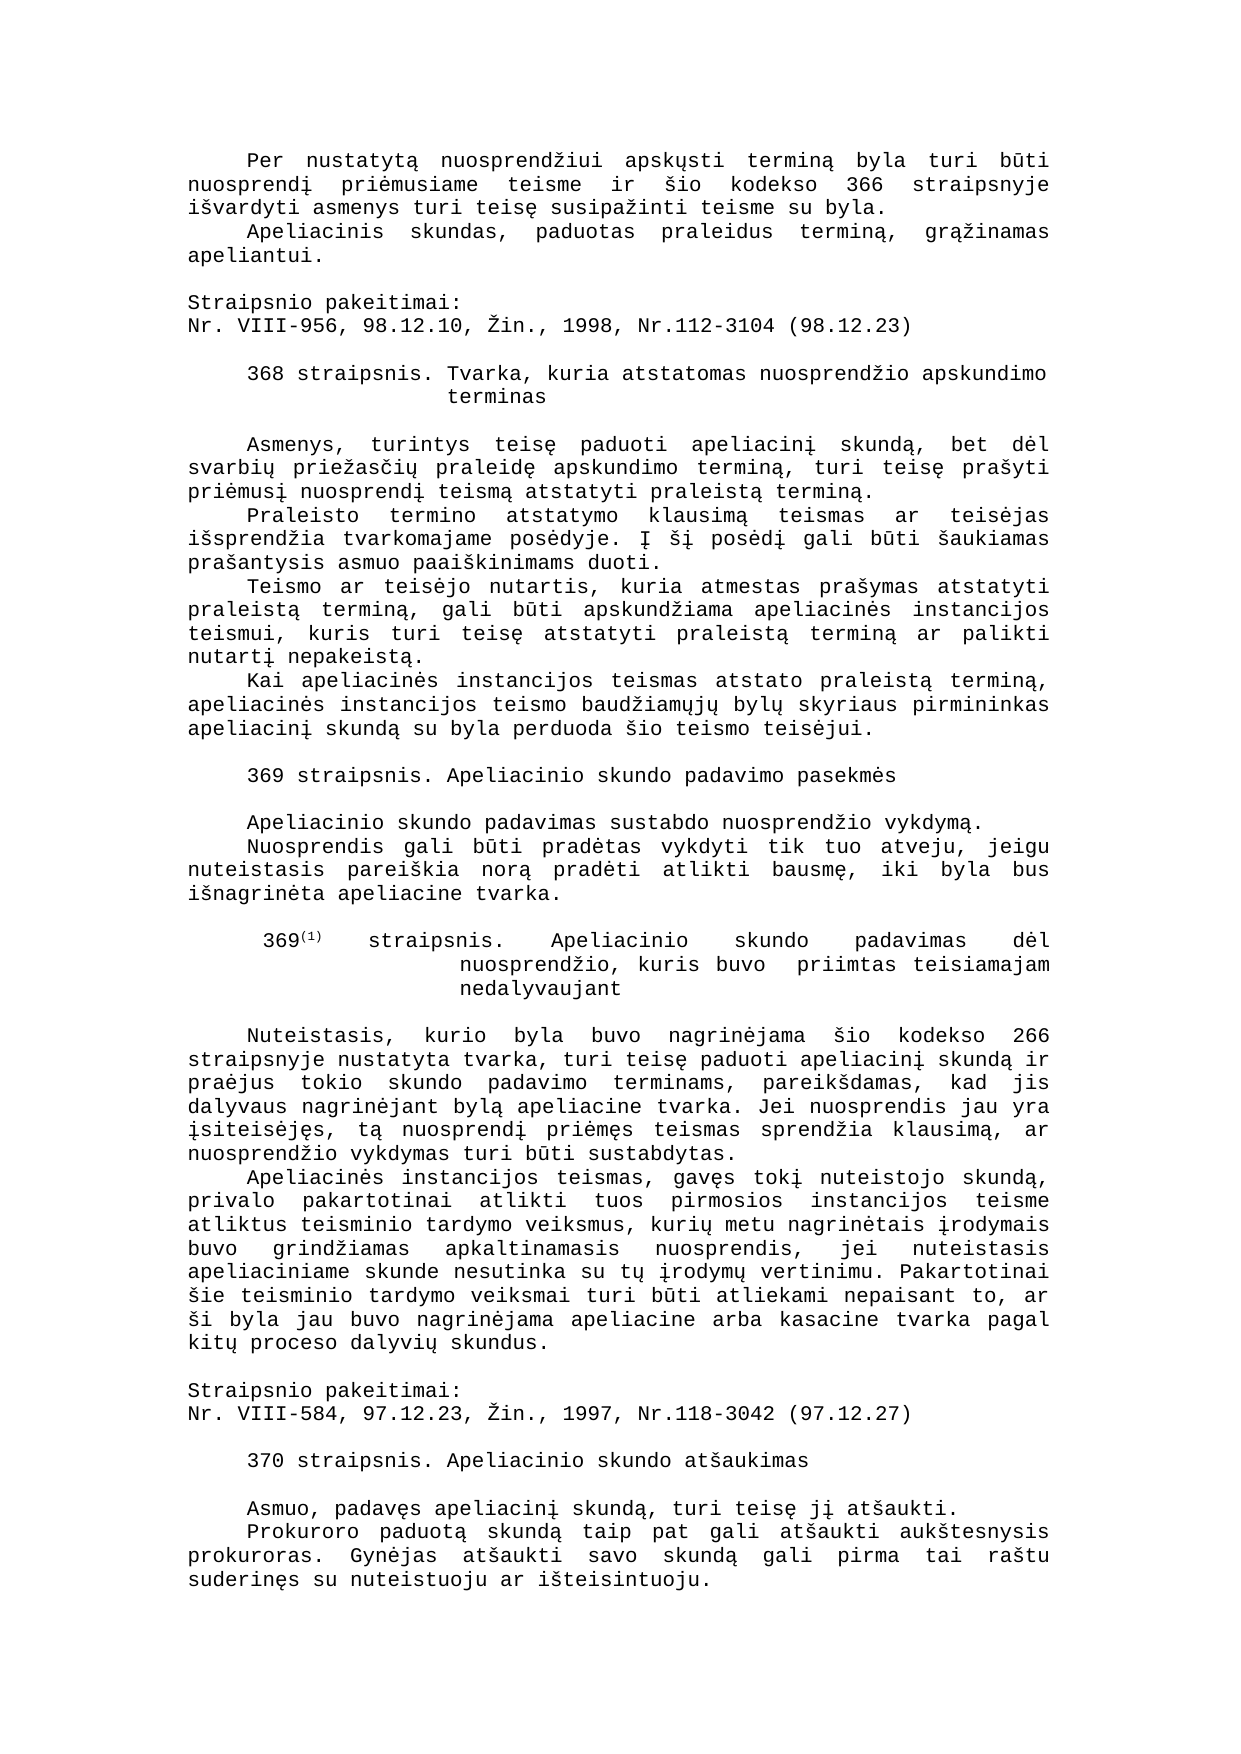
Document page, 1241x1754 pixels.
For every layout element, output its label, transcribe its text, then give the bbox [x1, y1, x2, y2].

text Straipsnio pakeitimai: [187, 292, 1050, 316]
text Nr. VIII-584, 97.12.23, Žin., 1997, Nr.118-3042 (97.12.27) [187, 1403, 1050, 1427]
text Nr. VIII-956, 98.12.10, Žin., 1998, Nr.112-3104 (98.12.23) [187, 316, 1050, 339]
text Per nustatytą nuosprendžiui apskųsti terminą byla turi būti nuosprendį priėmusiame teisme ir šio kodekso 366 straipsnyje išvardyti asmenys turi teisę susipažinti teisme su byla. [187, 150, 1050, 221]
text 370 straipsnis. Apeliacinio skundo atšaukimas [187, 1451, 1050, 1474]
text 368 straipsnis. Tvarka, kuria atstatomas nuosprendžio apskundimo [187, 363, 1050, 386]
text Asmenys, turintys teisę paduoti apeliacinį skundą, bet dėl svarbių priežasčių praleidę apskundimo terminą, turi teisę prašyti priėmusį nuosprendį teismą atstatyti praleistą terminą. [187, 434, 1050, 505]
text Nuteistasis, kurio byla buvo nagrinėjama šio kodekso 266 straipsnyje nustatyta tvarka, turi teisę paduoti apeliacinį skundą ir praėjus tokio skundo padavimo terminams, pareikšdamas, kad jis dalyvaus nagrinėjant bylą apeliacine tvarka. Jei nuosprendis jau yra įsiteisėjęs, tą nuosprendį priėmęs teismas sprendžia klausimą, ar nuosprendžio vykdymas turi būti sustabdytas. [187, 1025, 1050, 1167]
text Apeliacinio skundo padavimas sustabdo nuosprendžio vykdymą. [187, 812, 1050, 836]
text Praleisto termino atstatymo klausimą teismas ar teisėjas išsprendžia tvarkomajame posėdyje. Į šį posėdį gali būti šaukiamas prašantysis asmuo paaiškinimams duoti. [187, 505, 1050, 576]
text Asmuo, padavęs apeliacinį skundą, turi teisę jį atšaukti. [187, 1498, 1050, 1521]
text Apeliacinės instancijos teismas, gavęs tokį nuteistojo skundą, privalo pakartotinai atlikti tuos pirmosios instancijos teisme atliktus teisminio tardymo veiksmus, kurių metu nagrinėtais įrodymais buvo grindžiamas apkaltinamasis nuosprendis, jei nuteistasis apeliaciniame skunde nesutinka su tų įrodymų vertinimu. Pakartotinai šie teisminio tardymo veiksmai turi būti atliekami nepaisant to, ar ši byla jau buvo nagrinėjama apeliacine arba kasacine tvarka pagal kitų proceso dalyvių skundus. [187, 1167, 1050, 1356]
text Nuosprendis gali būti pradėtas vykdyti tik tuo atveju, jeigu nuteistasis pareiškia norą pradėti atlikti bausmę, iki byla bus išnagrinėta apeliacine tvarka. [187, 836, 1050, 907]
text Straipsnio pakeitimai: [187, 1379, 1050, 1403]
text Apeliacinis skundas, paduotas praleidus terminą, grąžinamas apeliantui. [187, 221, 1050, 268]
text 369(1) straipsnis. Apeliacinio skundo padavimas dėl nuosprendžio, kuris buvo priimtas teisiamajam nedalyvaujant [262, 930, 1050, 1001]
text Kai apeliacinės instancijos teismas atstato praleistą terminą, apeliacinės instancijos teismo baudžiamųjų bylų skyriaus pirmininkas apeliacinį skundą su byla perduoda šio teismo teisėjui. [187, 670, 1050, 741]
text terminas [187, 386, 1050, 410]
text Prokuroro paduotą skundą taip pat gali atšaukti aukštesnysis prokuroras. Gynėjas atšaukti savo skundą gali pirma tai raštu suderinęs su nuteistuoju ar išteisintuoju. [187, 1521, 1050, 1592]
text Teismo ar teisėjo nutartis, kuria atmestas prašymas atstatyti praleistą terminą, gali būti apskundžiama apeliacinės instancijos teismui, kuris turi teisę atstatyti praleistą terminą ar palikti nutartį nepakeistą. [187, 576, 1050, 670]
text 369 straipsnis. Apeliacinio skundo padavimo pasekmės [187, 765, 1050, 788]
